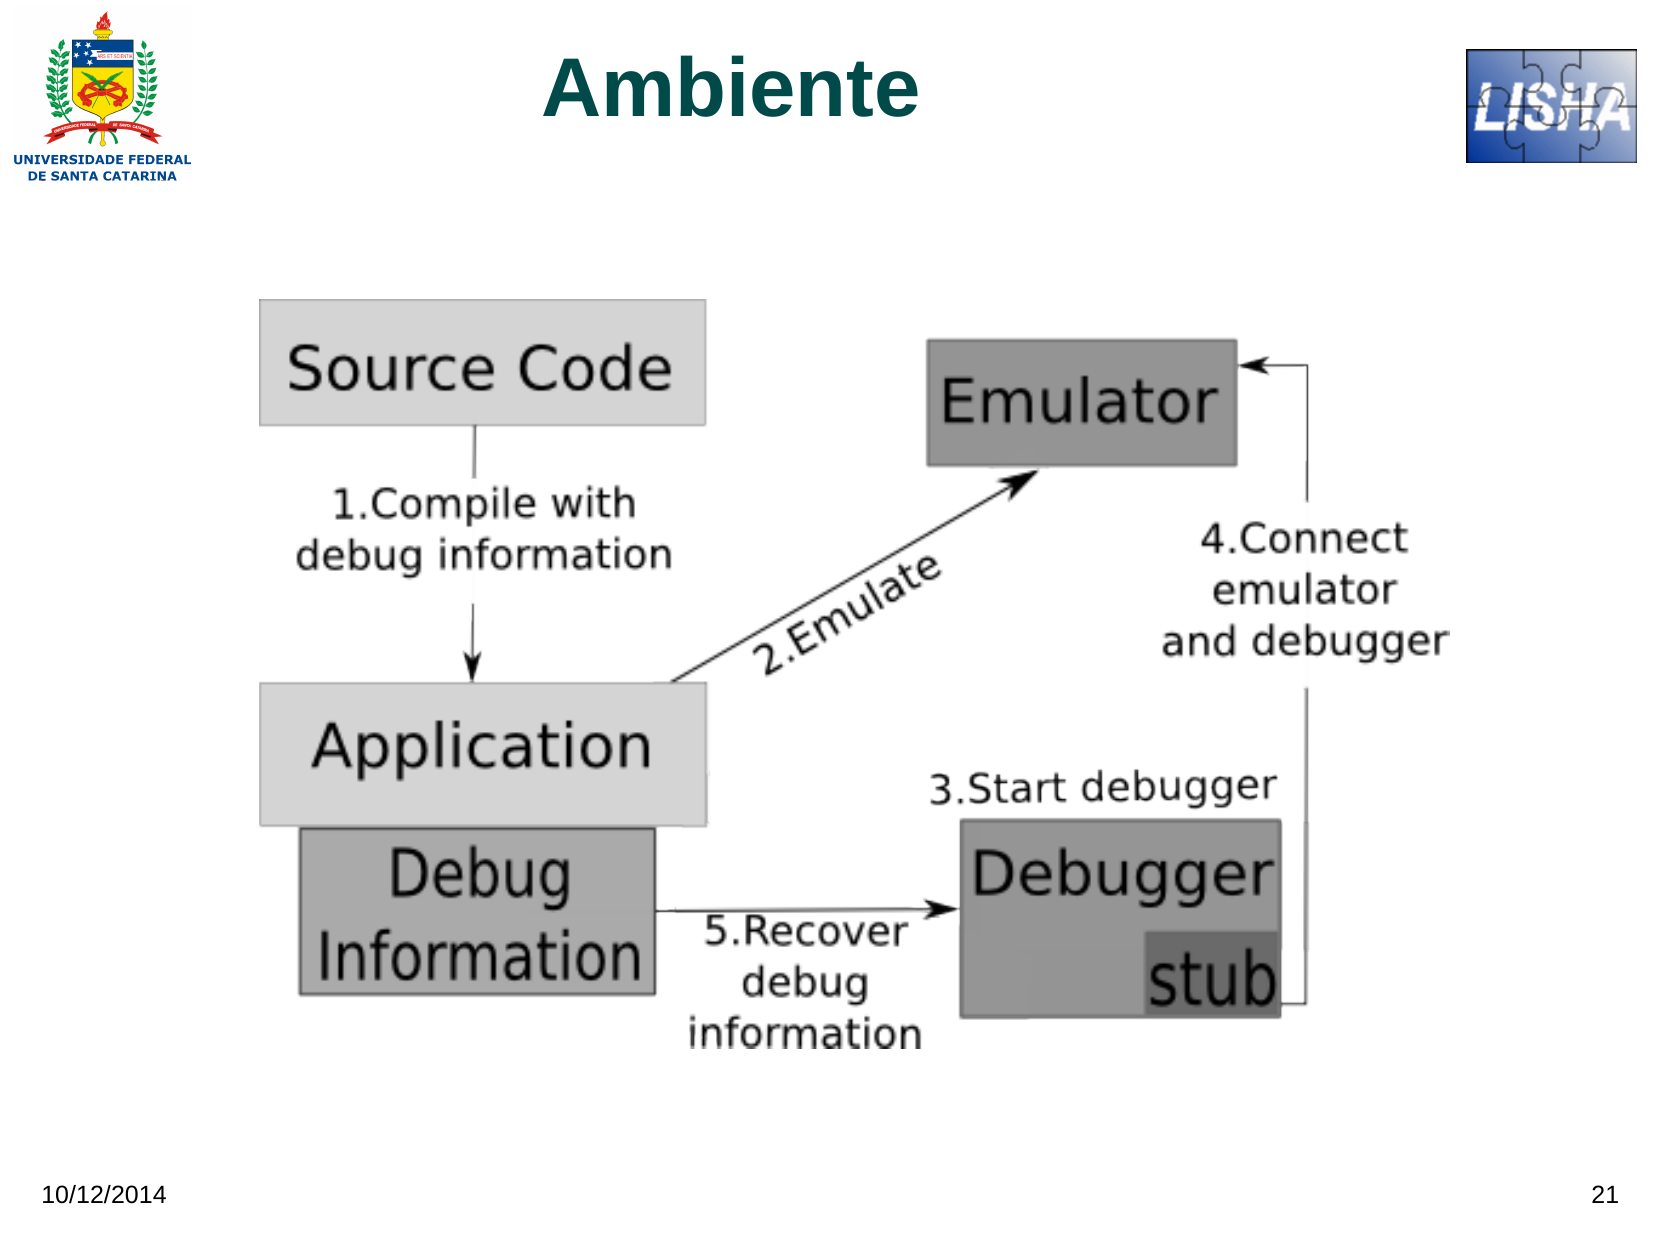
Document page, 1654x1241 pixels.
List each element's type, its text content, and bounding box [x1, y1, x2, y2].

title Ambiente [37, 37, 1426, 150]
picture [13, 6, 191, 181]
picture [1466, 49, 1637, 163]
picture [259, 299, 1450, 1049]
